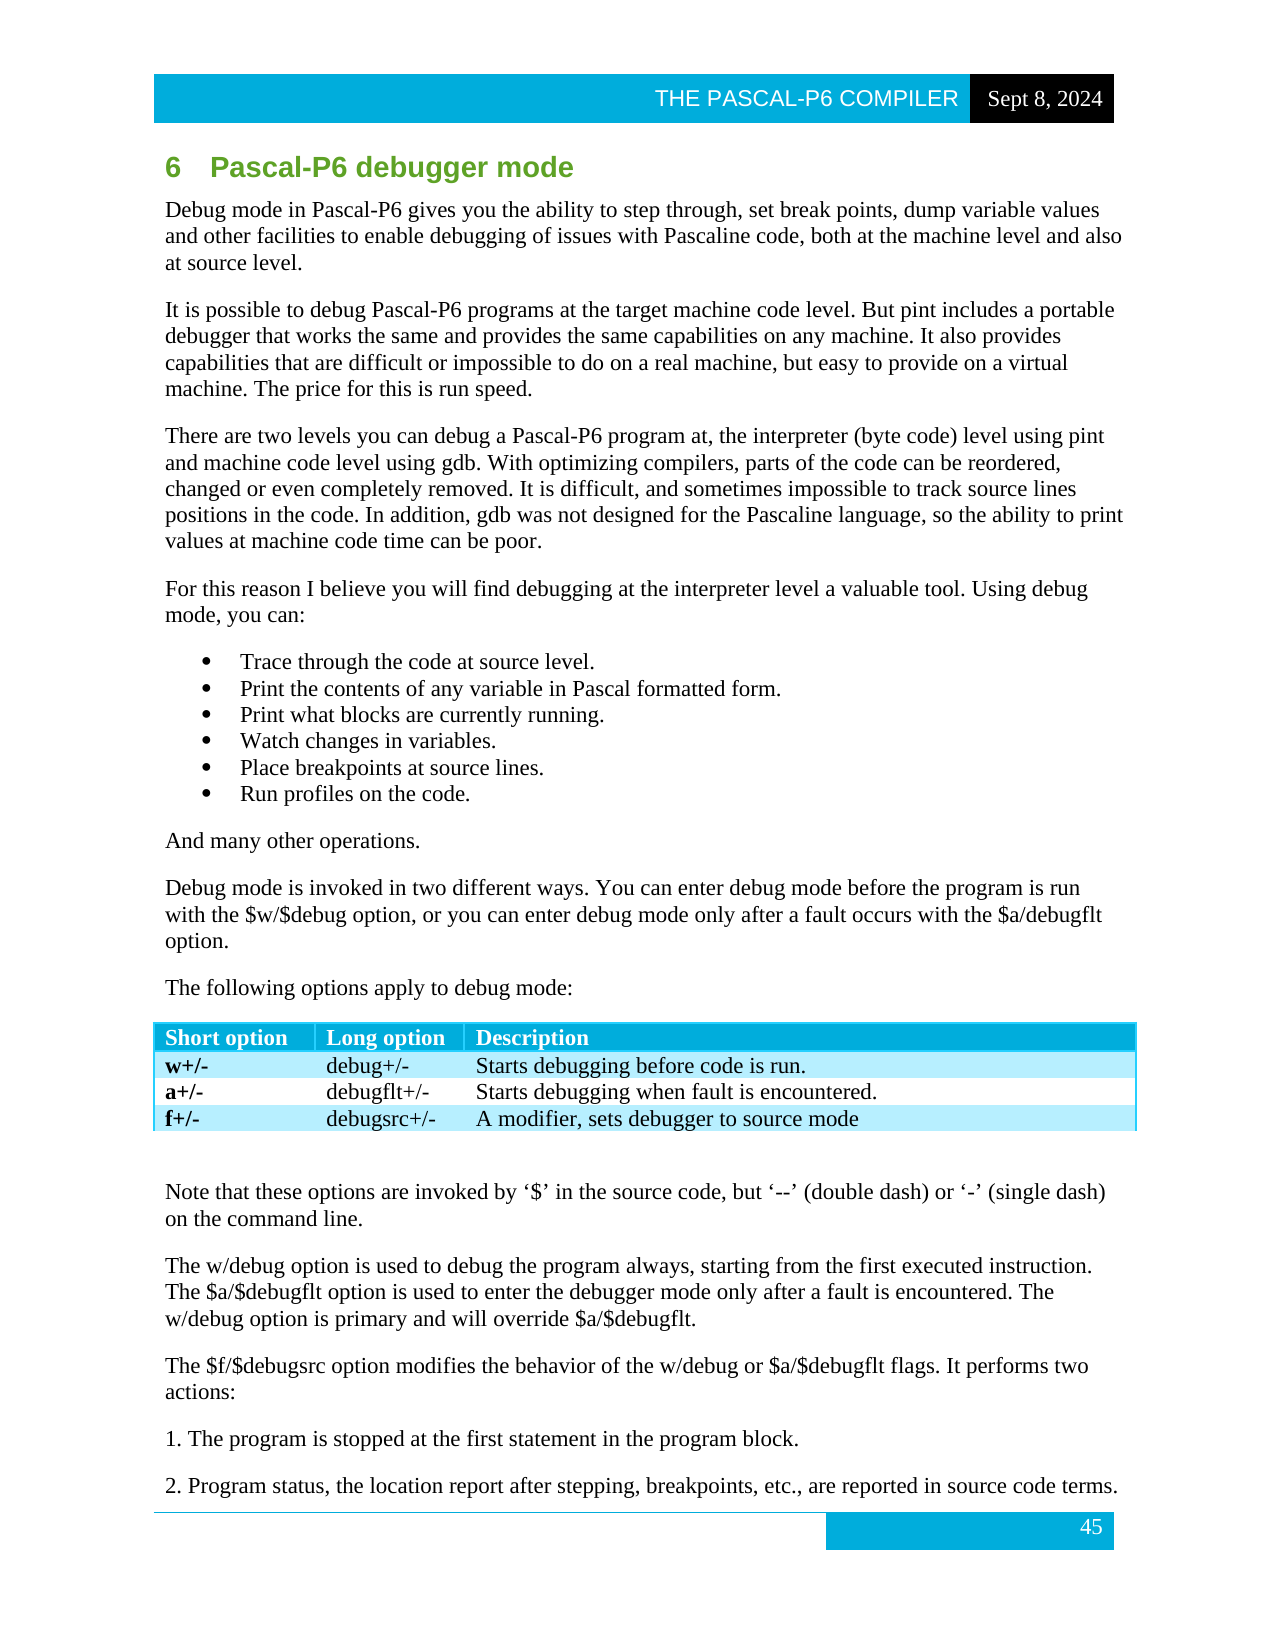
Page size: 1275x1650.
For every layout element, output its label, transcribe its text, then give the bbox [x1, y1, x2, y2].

text For this reason I believe you will find debugging at the interpreter level a valuable tool. Using debug mode, you can: [165, 575, 1125, 627]
table_header Short option [155, 1024, 314, 1050]
text The w/debug option is used to debug the program always, starting from the first executed instruction. The $a/$debugflt option is used to enter the debugger mode only after a fault is encountered. The w/debug option is primary and will override $a/$debugflt. [165, 1252, 1125, 1331]
text There are two levels you can debug a Pascal-P6 program at, the interpreter (byte code) level using pint and machine code level using gdb. With optimizing compilers, parts of the code can be reordered, changed or even completely removed. It is difficult, and sometimes impossible to track source lines positions in the code. In addition, gdb was not designed for the Pascaline language, so the ability to print values at machine code time can be poor. [165, 422, 1125, 554]
table_cell a+/- [155, 1079, 315, 1105]
text 2. Program status, the location report after stepping, breakpoints, etc., are reported in source code terms. [165, 1472, 1125, 1499]
text Note that these options are invoked by ‘$’ in the source code, but ‘--’ (double dash) or ‘-’ (single dash) on the command line. [165, 1178, 1125, 1231]
text Debug mode in Pascal-P6 gives you the ability to step through, set break points, dump variable values and other facilities to enable debugging of issues with Pascaline code, both at the machine level and also at source level. [165, 196, 1125, 275]
table_cell Starts debugging when fault is encountered. [464, 1079, 1135, 1105]
text The $f/$debugsrc option modifies the behavior of the w/debug or $a/$debugflt flags. It performs two actions: [165, 1352, 1125, 1404]
text Debug mode is invoked in two different ways. You can enter debug mode before the program is run with the $w/$debug option, or you can enter debug mode only after a fault occurs with the $a/debugflt option. [165, 874, 1125, 953]
list Place breakpoints at source lines. [202, 754, 1125, 780]
list Print what blocks are currently running. [202, 701, 1125, 727]
table_cell debugsrc+/- [315, 1105, 464, 1131]
table_cell w+/- [155, 1052, 315, 1078]
list Print the contents of any variable in Pascal formatted form. [202, 675, 1125, 701]
list Trace through the code at source level. [202, 648, 1125, 675]
table_header Long option [316, 1024, 463, 1050]
table_header Description [465, 1024, 1135, 1050]
text It is possible to debug Pascal-P6 programs at the target machine code level. But pint includes a portable debugger that works the same and provides the same capabilities on any machine. It also provides capabilities that are difficult or impossible to do on a real machine, but easy to provide on a virtual machine. The price for this is run speed. [165, 296, 1125, 401]
table_cell debug+/- [315, 1052, 464, 1078]
text 1. The program is stopped at the first statement in the program block. [165, 1425, 1125, 1452]
table_cell f+/- [155, 1105, 315, 1131]
subtitle Pascal-P6 debugger mode [165, 150, 1125, 183]
table_cell Starts debugging before code is run. [464, 1052, 1135, 1078]
table_cell A modifier, sets debugger to source mode [464, 1105, 1135, 1131]
table_cell debugflt+/- [315, 1079, 464, 1105]
text The following options apply to debug mode: [165, 974, 1125, 1001]
text And many other operations. [165, 827, 1125, 854]
list Run profiles on the code. [202, 780, 1125, 806]
list Watch changes in variables. [202, 727, 1125, 754]
